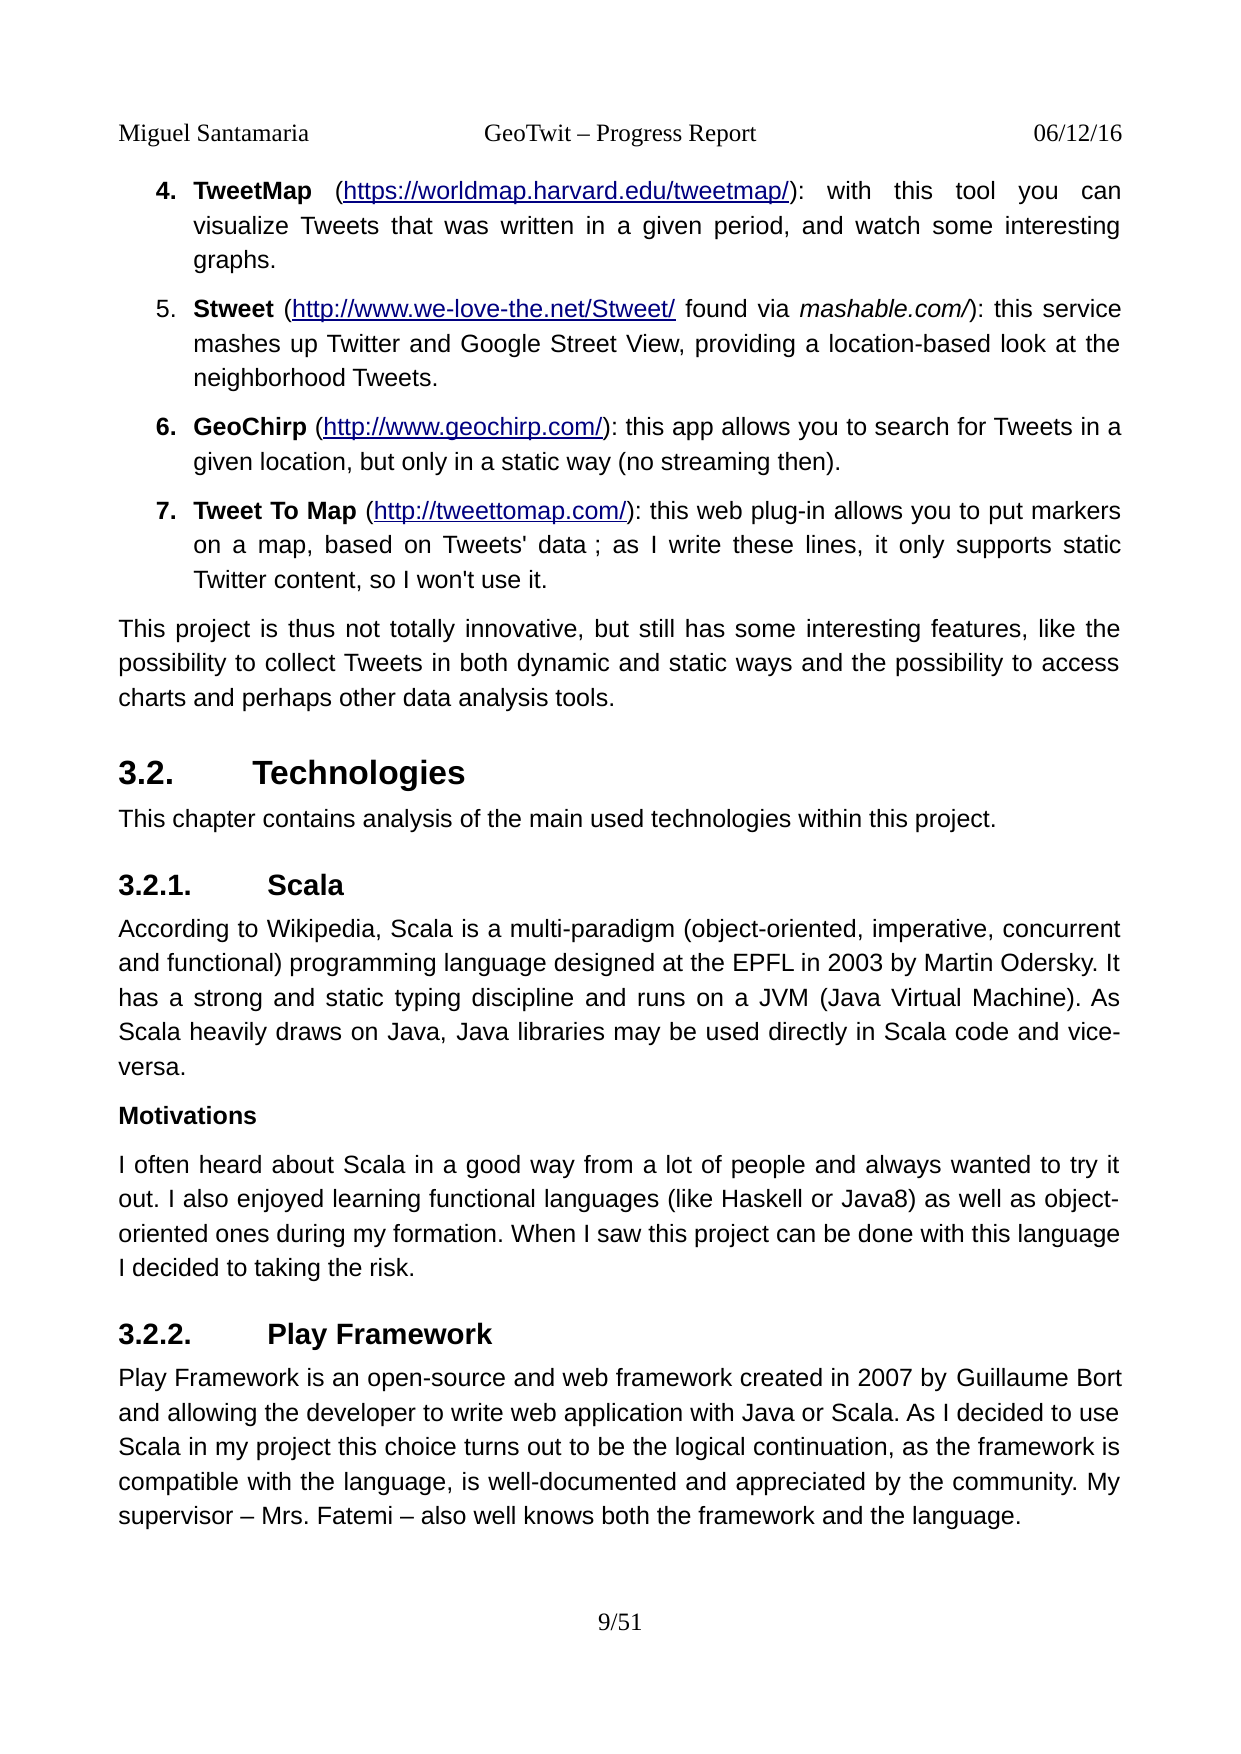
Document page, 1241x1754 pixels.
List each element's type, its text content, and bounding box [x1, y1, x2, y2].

list Stweet (http://www.we-love-the.net/Stweet/ found via mashable.com/): this service mashes up Twitter and Google Street View, providing a location-based look at the neighborhood Tweets. [156, 294, 1122, 392]
list Tweet To Map (http://tweettomap.com/): this web plug-in allows you to put markers on a map, based on Tweets' data ; as I write these lines, it only supports static Twitter content, so I won't use it. [156, 496, 1122, 594]
text According to Wikipedia, Scala is a multi-paradigm (object-oriented, imperative, concurrent and functional) programming language designed at the EPFL in 2003 by Martin Odersky. It has a strong and static typing discipline and runs on a JVM (Java Virtual Machine). As Scala heavily draws on Java, Java libraries may be used directly in Scala code and vice-versa. [118, 914, 1122, 1081]
subtitle Play Framework [118, 1317, 1122, 1351]
list GeoChirp (http://www.geochirp.com/): this app allows you to search for Tweets in a given location, but only in a static way (no streaming then). [156, 412, 1122, 476]
list TweetMap (https://worldmap.harvard.edu/tweetmap/): with this tool you can visualize Tweets that was written in a given period, and watch some interesting graphs. [156, 176, 1122, 274]
text Play Framework is an open-source and web framework created in 2007 by Guillaume Bort and allowing the developer to write web application with Java or Scala. As I decided to use Scala in my project this choice turns out to be the logical continuation, as the framework is compatible with the language, is well-documented and appreciated by the community. My supervisor – Mrs. Fatemi – also well knows both the framework and the language. [118, 1363, 1122, 1530]
text I often heard about Scala in a good way from a lot of people and always wanted to try it out. I also enjoyed learning functional languages (like Haskell or Java8) as well as object-oriented ones during my formation. When I saw this project can be done with this language I decided to taking the risk. [118, 1150, 1122, 1282]
subtitle Technologies [118, 753, 1122, 791]
text This project is thus not totally innovative, but still has some interesting features, like the possibility to collect Tweets in both dynamic and static ways and the possibility to access charts and perhaps other data analysis tools. [118, 614, 1122, 712]
text Motivations [118, 1101, 1122, 1129]
text This chapter contains analysis of the main used technologies within this project. [118, 804, 1122, 833]
subtitle Scala [118, 868, 1122, 901]
